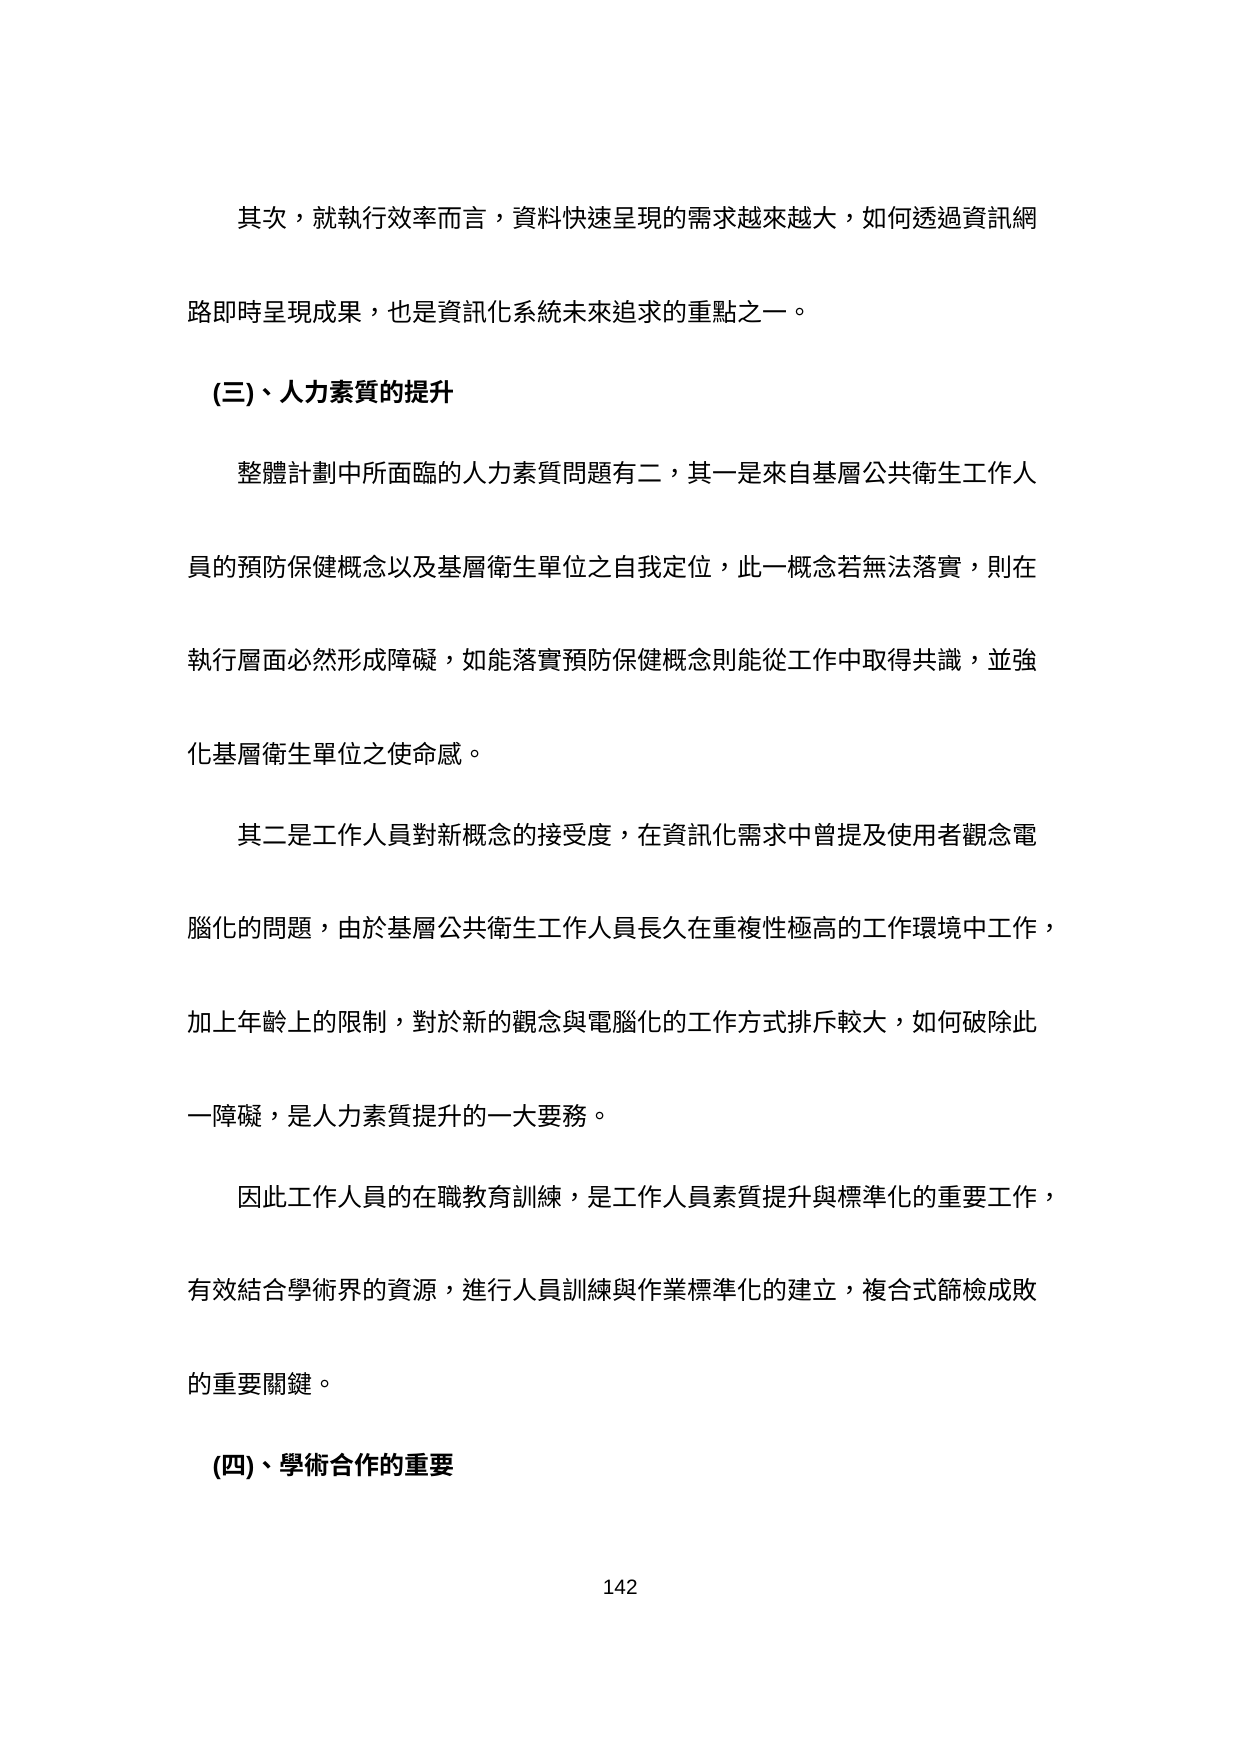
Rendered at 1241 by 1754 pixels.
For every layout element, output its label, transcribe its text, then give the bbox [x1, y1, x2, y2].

text 因此工作人員的在職教育訓練，是工作人員素質提升與標準化的重要工作，有效結合學術界的資源，進行人員訓練與作業標準化的建立，複合式篩檢成敗的重要關鍵。 [187, 1153, 1053, 1403]
text 其次，就執行效率而言，資料快速呈現的需求越來越大，如何透過資訊網路即時呈現成果，也是資訊化系統未來追求的重點之一。 [187, 175, 1053, 331]
text 其二是工作人員對新概念的接受度，在資訊化需求中曾提及使用者觀念電腦化的問題，由於基層公共衛生工作人員長久在重複性極高的工作環境中工作，加上年齡上的限制，對於新的觀念與電腦化的工作方式排斥較大，如何破除此一障礙，是人力素質提升的一大要務。 [187, 792, 1053, 1135]
text 整體計劃中所面臨的人力素質問題有二，其一是來自基層公共衛生工作人員的預防保健概念以及基層衛生單位之自我定位，此一概念若無法落實，則在執行層面必然形成障礙，如能落實預防保健概念則能從工作中取得共識，並強化基層衛生單位之使命感。 [187, 430, 1053, 773]
text (三)、人力素質的提升 [187, 349, 1053, 412]
text (四)、學術合作的重要 [187, 1422, 1053, 1484]
